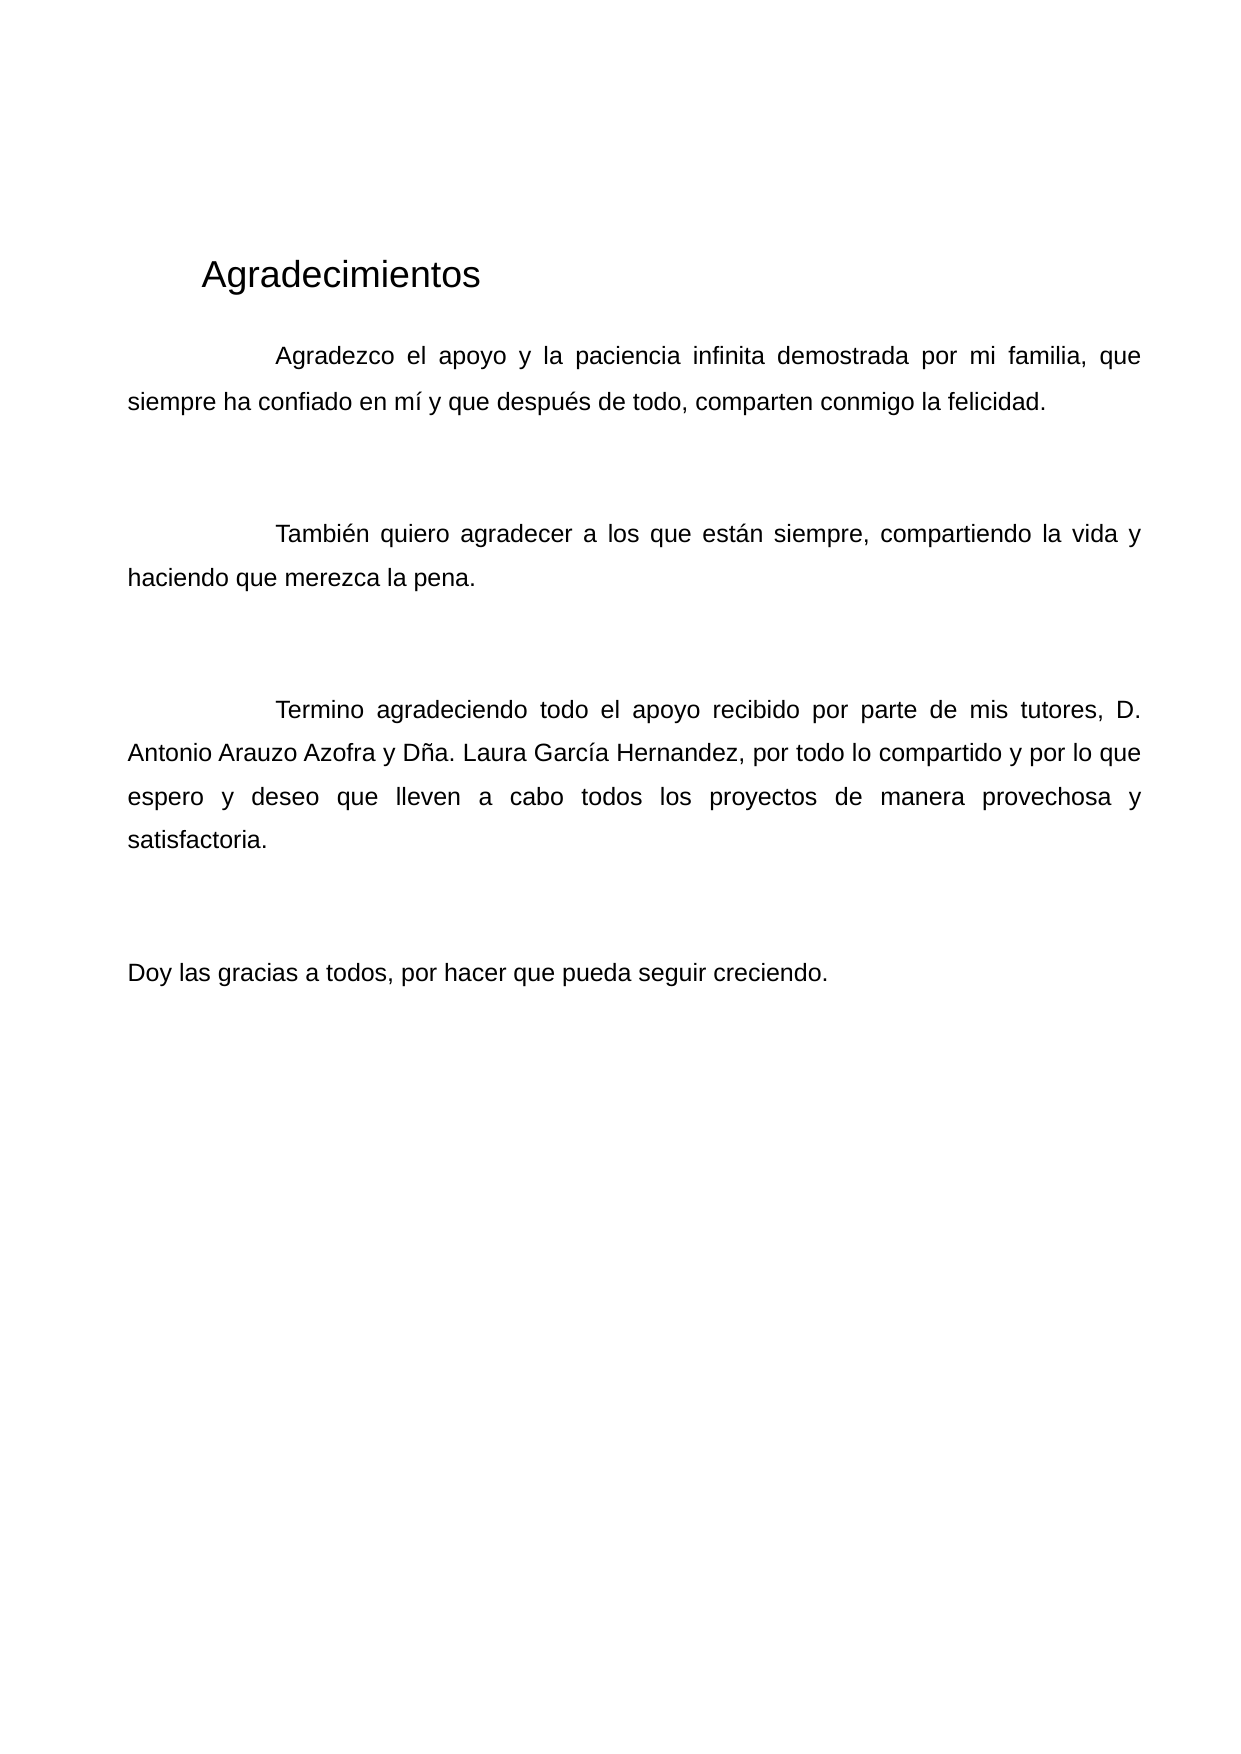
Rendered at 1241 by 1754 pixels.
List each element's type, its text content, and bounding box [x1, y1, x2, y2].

text Agradecimientos [127, 252, 1143, 295]
text Agradezco el apoyo y la paciencia infinita demostrada por mi familia, que siempre ha confiado en mí y que después de todo, comparten conmigo la felicidad. [127, 329, 1143, 415]
text Termino agradeciendo todo el apoyo recibido por parte de mis tutores, D. Antonio Arauzo Azofra y Dña. Laura García Hernandez, por todo lo compartido y por lo que espero y deseo que lleven a cabo todos los proyectos de manera provechosa y satisfactoria. [127, 695, 1143, 853]
text Doy las gracias a todos, por hacer que pueda seguir creciendo. [127, 957, 1143, 986]
text También quiero agradecer a los que están siempre, compartiendo la vida y haciendo que merezca la pena. [127, 519, 1143, 591]
